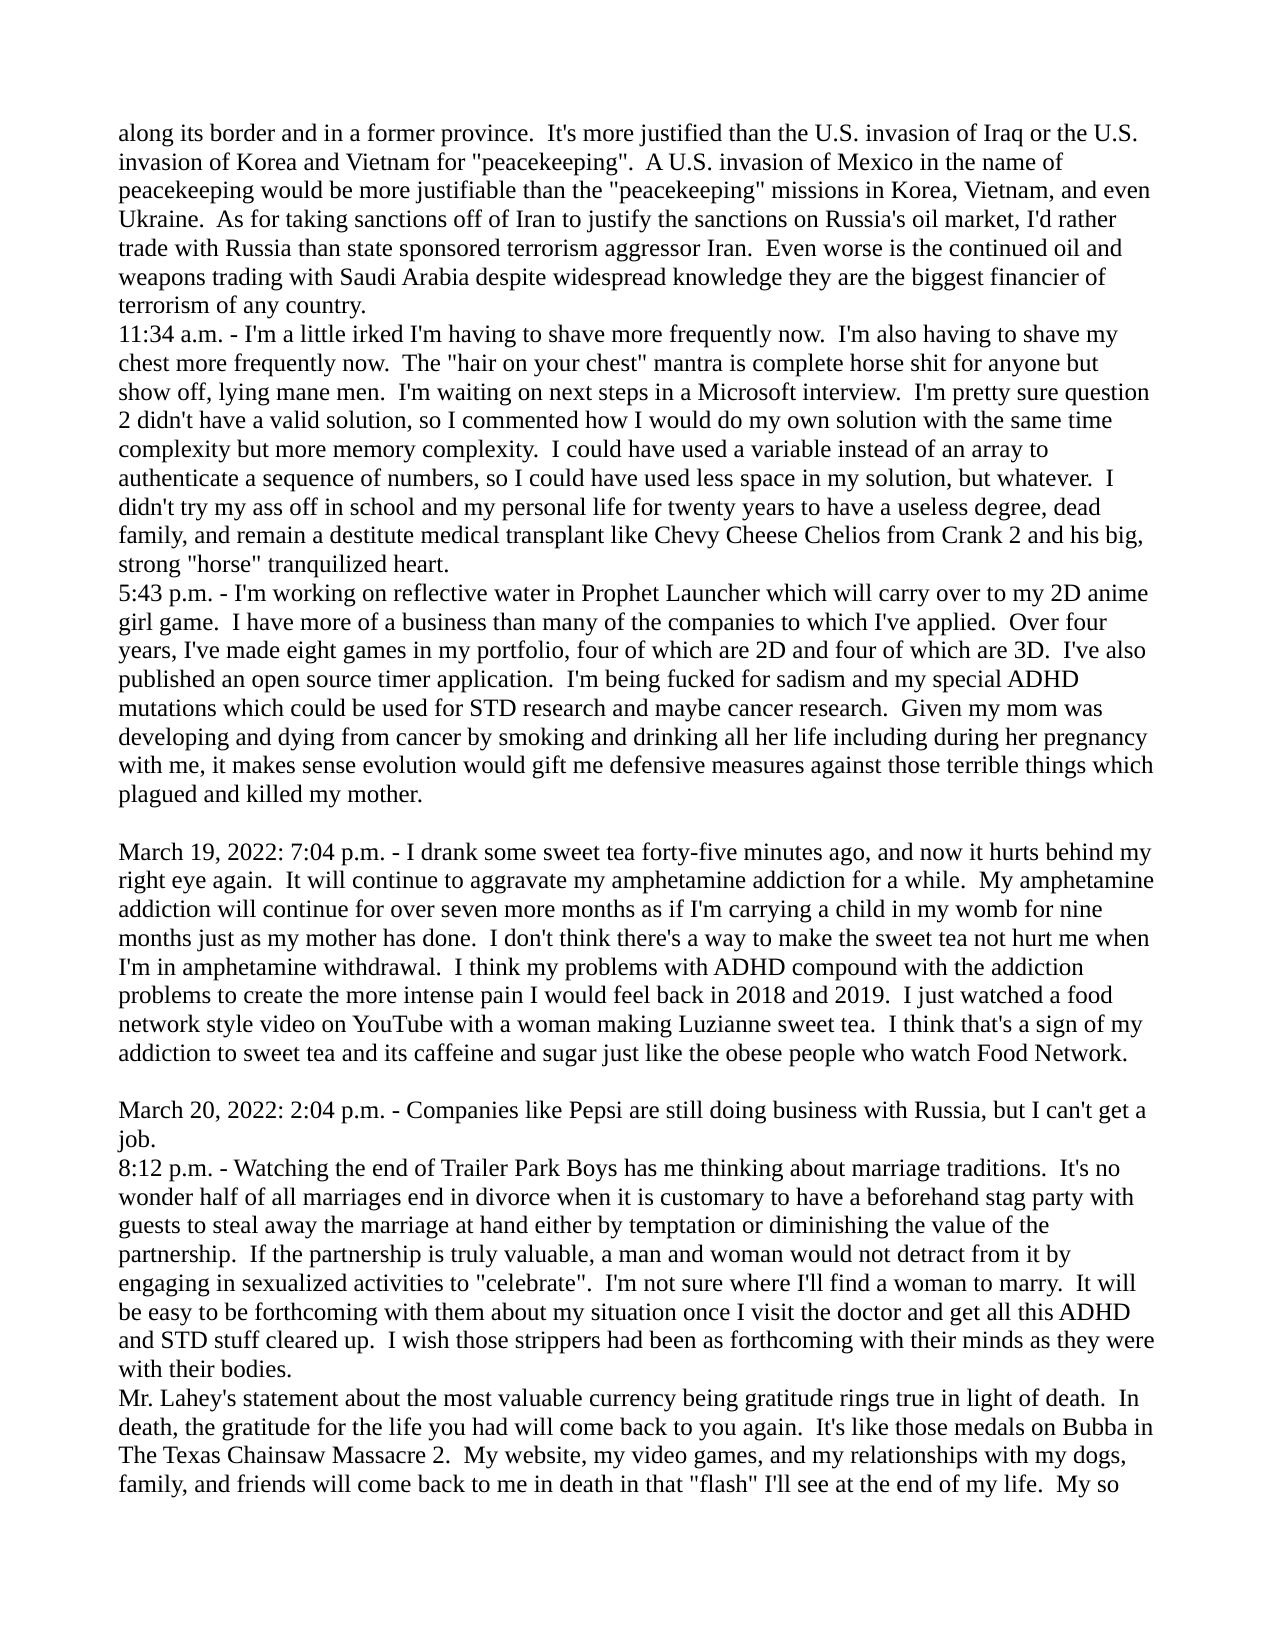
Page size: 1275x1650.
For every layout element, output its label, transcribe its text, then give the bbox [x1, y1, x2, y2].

text Mr. Lahey's statement about the most valuable currency being gratitude rings true in light of death. In death, the gratitude for the life you had will come back to you again. It's like those medals on Bubba in The Texas Chainsaw Massacre 2. My website, my video games, and my relationships with my dogs, family, and friends will come back to me in death in that "flash" I'll see at the end of my life. My so [118, 1383, 1157, 1498]
text 11:34 a.m. - I'm a little irked I'm having to shave more frequently now. I'm also having to shave my chest more frequently now. The "hair on your chest" mantra is complete horse shit for anyone but show off, lying mane men. I'm waiting on next steps in a Microsoft interview. I'm pretty sure question 2 didn't have a valid solution, so I commented how I would do my own solution with the same time complexity but more memory complexity. I could have used a variable instead of an array to authenticate a sequence of numbers, so I could have used less space in my solution, but whatever. I didn't try my ass off in school and my personal life for twenty years to have a useless degree, dead family, and remain a destitute medical transplant like Chevy Cheese Chelios from Crank 2 and his big, strong "horse" tranquilized heart. [118, 319, 1157, 578]
text along its border and in a former province. It's more justified than the U.S. invasion of Iraq or the U.S. invasion of Korea and Vietnam for "peacekeeping". A U.S. invasion of Mexico in the name of peacekeeping would be more justifiable than the "peacekeeping" missions in Korea, Vietnam, and even Ukraine. As for taking sanctions off of Iran to justify the sanctions on Russia's oil market, I'd rather trade with Russia than state sponsored terrorism aggressor Iran. Even worse is the continued oil and weapons trading with Saudi Arabia despite widespread knowledge they are the biggest financier of terrorism of any country. [118, 118, 1157, 319]
text March 19, 2022: 7:04 p.m. - I drank some sweet tea forty-five minutes ago, and now it hurts behind my right eye again. It will continue to aggravate my amphetamine addiction for a while. My amphetamine addiction will continue for over seven more months as if I'm carrying a child in my womb for nine months just as my mother has done. I don't think there's a way to make the sweet tea not hurt me when I'm in amphetamine withdrawal. I think my problems with ADHD compound with the addiction problems to create the more intense pain I would feel back in 2018 and 2019. I just watched a food network style video on YouTube with a woman making Luzianne sweet tea. I think that's a sign of my addiction to sweet tea and its caffeine and sugar just like the obese people who watch Food Network. [118, 837, 1157, 1067]
text 5:43 p.m. - I'm working on reflective water in Prophet Launcher which will carry over to my 2D anime girl game. I have more of a business than many of the companies to which I've applied. Over four years, I've made eight games in my portfolio, four of which are 2D and four of which are 3D. I've also published an open source timer application. I'm being fucked for sadism and my special ADHD mutations which could be used for STD research and maybe cancer research. Given my mom was developing and dying from cancer by smoking and drinking all her life including during her pregnancy with me, it makes sense evolution would gift me defensive measures against those terrible things which plagued and killed my mother. [118, 578, 1157, 808]
text 8:12 p.m. - Watching the end of Trailer Park Boys has me thinking about marriage traditions. It's no wonder half of all marriages end in divorce when it is customary to have a beforehand stag party with guests to steal away the marriage at hand either by temptation or diminishing the value of the partnership. If the partnership is truly valuable, a man and woman would not detract from it by engaging in sexualized activities to "celebrate". I'm not sure where I'll find a woman to marry. It will be easy to be forthcoming with them about my situation once I visit the doctor and get all this ADHD and STD stuff cleared up. I wish those strippers had been as forthcoming with their minds as they were with their bodies. [118, 1153, 1157, 1383]
text March 20, 2022: 2:04 p.m. - Companies like Pepsi are still doing business with Russia, but I can't get a job. [118, 1096, 1157, 1153]
